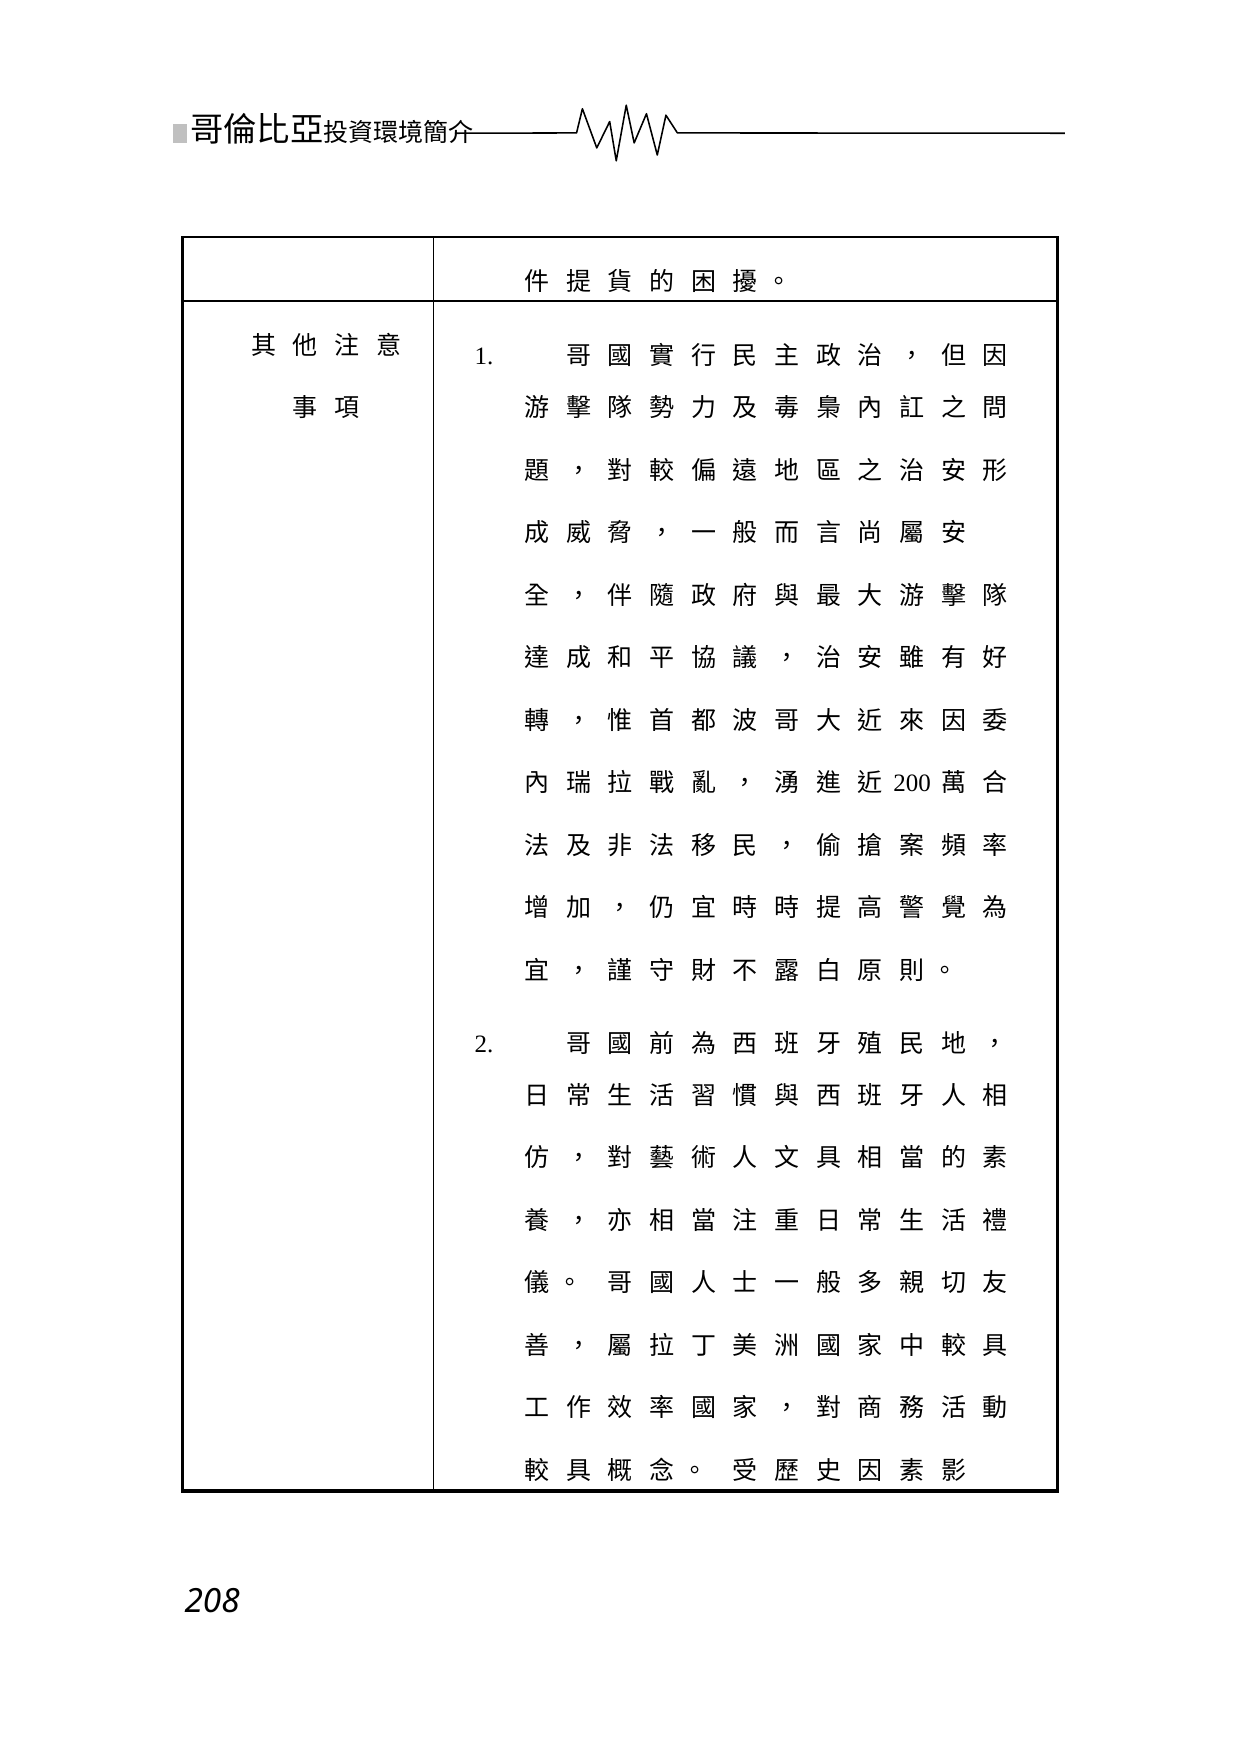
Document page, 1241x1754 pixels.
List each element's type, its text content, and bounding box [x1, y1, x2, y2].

table_cell 哥國實行民主政治，但因游擊隊勢力及毒梟內訌之問題，對較偏遠地區之治安形成威脅，一般而言尚屬安全，伴隨政府與最大游擊隊達成和平協議，治安雖有好轉，惟首都波哥大近來因委內瑞拉戰亂，湧進近200萬合法及非法移民，偷搶案頻率增加，仍宜時時提高警覺為宜，謹守財不露白原則。 哥國前為西班牙殖民地，日常生活習慣與西班牙人相仿，對藝術人文具相當的素養，亦相當注重日常生活禮儀。哥國人士一般多親切友善，屬拉丁美洲國家中較具工作效率國家，對商務活動較具概念。受歷史因素影 [434, 302, 1056, 1489]
table_cell [184, 238, 433, 300]
table_cell 件提貨的困擾。 [434, 238, 1056, 300]
table_cell 其他注意事項 [184, 302, 433, 1489]
